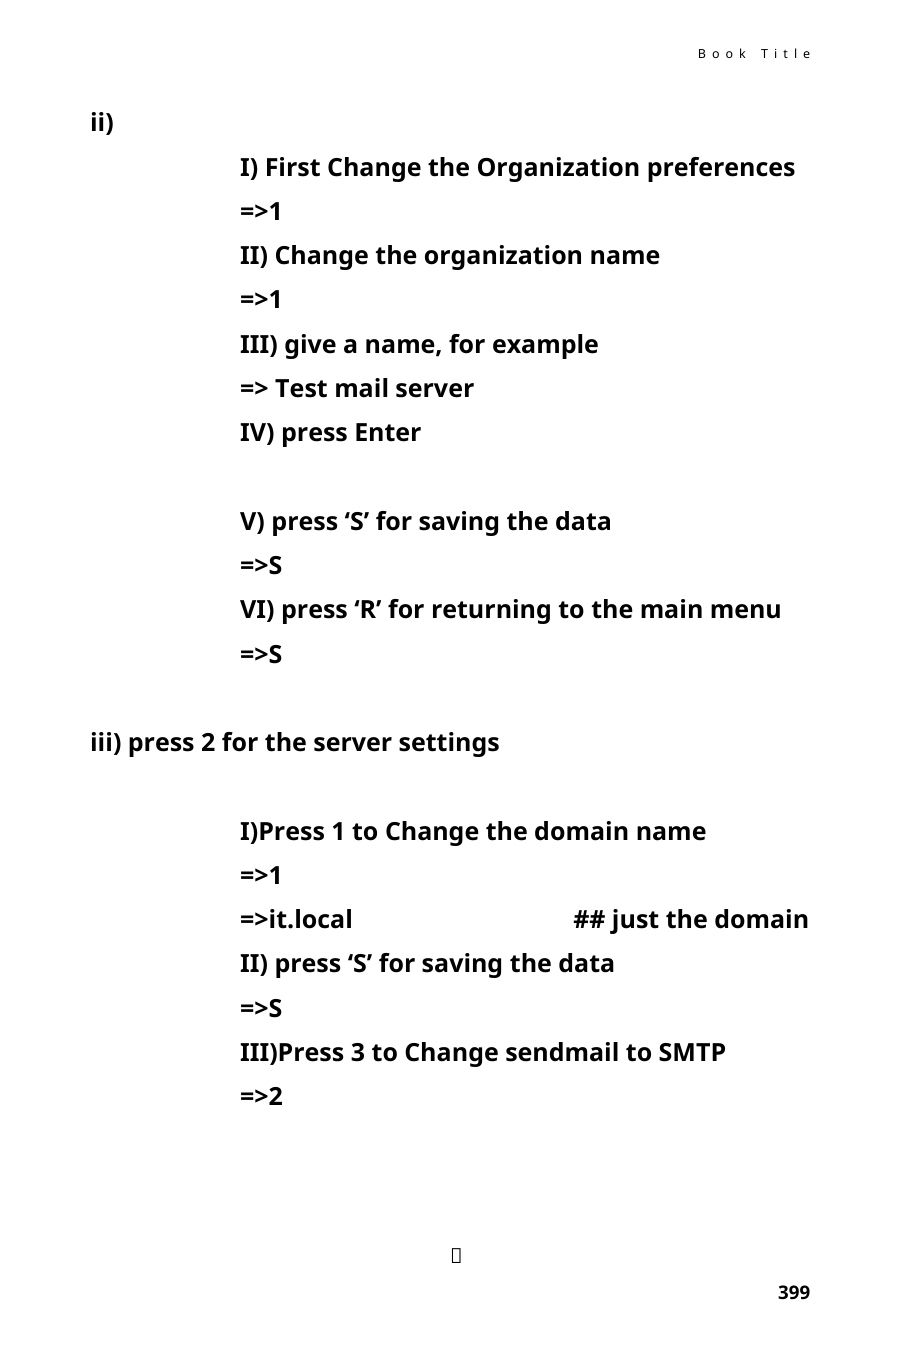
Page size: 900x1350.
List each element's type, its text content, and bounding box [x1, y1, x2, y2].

text III) give a name, for example [90, 326, 810, 360]
text I)Press 1 to Change the domain name [90, 813, 810, 847]
text =>S [90, 990, 810, 1024]
text II) press ‘S’ for saving the data [90, 946, 810, 980]
text =>it.local ## just the domain [90, 902, 810, 936]
text V) press ‘S’ for saving the data [90, 503, 810, 537]
text III)Press 3 to Change sendmail to SMTP [90, 1035, 810, 1069]
text =>1 [90, 858, 810, 892]
text II) Change the organization name [90, 238, 810, 272]
text =>1 [90, 282, 810, 316]
text =>2 [90, 1079, 810, 1113]
text VI) press ‘R’ for returning to the main menu [90, 592, 810, 626]
text =>1 [90, 193, 810, 228]
text ii) [90, 105, 810, 139]
text iii) press 2 for the server settings [90, 725, 810, 759]
text => Test mail server [90, 371, 810, 405]
text =>S [90, 636, 810, 670]
text I) First Change the Organization preferences [90, 149, 810, 183]
text IV) press Enter [90, 415, 810, 449]
text =>S [90, 548, 810, 582]
